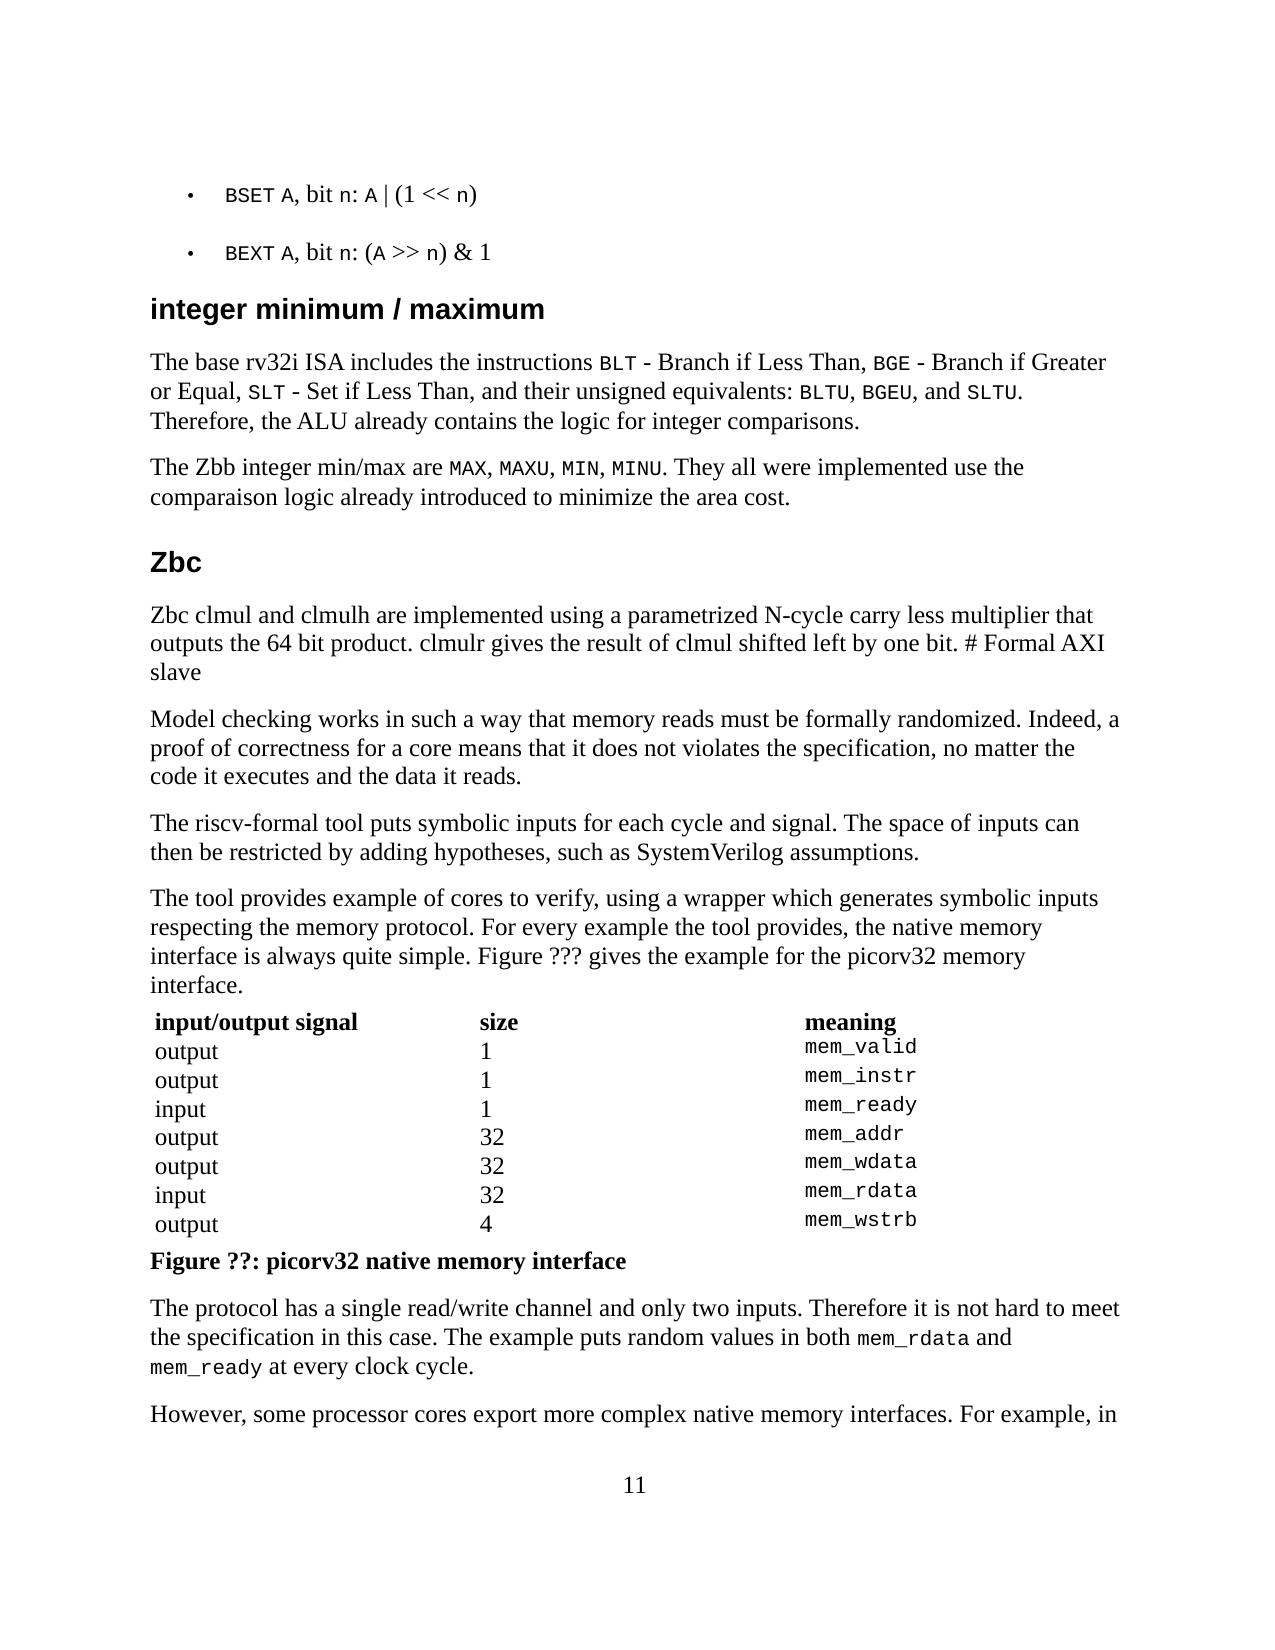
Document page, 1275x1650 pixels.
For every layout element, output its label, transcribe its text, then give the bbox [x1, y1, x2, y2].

text The tool provides example of cores to verify, using a wrapper which generates symbolic inputs respecting the memory protocol. For every example the tool provides, the native memory interface is always quite simple. Figure ??? gives the example for the picorv32 memory interface. [150, 883, 1125, 998]
table_cell output [150, 1151, 475, 1180]
table_cell mem_instr [800, 1065, 1125, 1094]
text The protocol has a single read/write channel and only two inputs. Therefore it is not hard to meet the specification in this case. The example puts random values in both mem_rdata and mem_ready at every clock cycle. [150, 1293, 1125, 1381]
table_cell mem_wstrb [800, 1209, 1125, 1237]
list BEXT A, bit n: (A >> n) & 1 [187, 237, 1125, 267]
text However, some processor cores export more complex native memory interfaces. For example, in [150, 1399, 1125, 1428]
table_cell mem_addr [800, 1123, 1125, 1151]
table_cell mem_valid [800, 1036, 1125, 1065]
table_cell output [150, 1065, 475, 1094]
table_cell 1 [475, 1065, 800, 1094]
table_cell mem_wdata [800, 1151, 1125, 1180]
table_header meaning [800, 1008, 1125, 1036]
table_cell output [150, 1209, 475, 1237]
table_header size [475, 1008, 800, 1036]
table_cell output [150, 1123, 475, 1151]
table_cell 1 [475, 1094, 800, 1122]
table_cell 32 [475, 1151, 800, 1180]
table_header input/output signal [150, 1008, 475, 1036]
table_cell mem_ready [800, 1094, 1125, 1122]
table_cell 4 [475, 1209, 800, 1237]
table_cell 1 [475, 1036, 800, 1065]
text The riscv-formal tool puts symbolic inputs for each cycle and signal. The space of inputs can then be restricted by adding hypotheses, such as SystemVerilog assumptions. [150, 808, 1125, 866]
table_cell 32 [475, 1180, 800, 1209]
list [187, 150, 1125, 179]
text The Zbb integer min/max are MAX, MAXU, MIN, MINU. They all were implemented use the comparaison logic already introduced to minimize the area cost. [150, 452, 1125, 511]
table_cell input [150, 1094, 475, 1122]
subtitle Zbc [150, 545, 1125, 578]
table_cell mem_rdata [800, 1180, 1125, 1209]
table_cell input [150, 1180, 475, 1209]
text Model checking works in such a way that memory reads must be formally randomized. Indeed, a proof of correctness for a core means that it does not violates the specification, no matter the code it executes and the data it reads. [150, 704, 1125, 790]
text Zbc clmul and clmulh are implemented using a parametrized N-cycle carry less multiplier that outputs the 64 bit product. clmulr gives the result of clmul shifted left by one bit. # Formal AXI slave [150, 600, 1125, 686]
text The base rv32i ISA includes the instructions BLT - Branch if Less Than, BGE - Branch if Greater or Equal, SLT - Set if Less Than, and their unsigned equivalents: BLTU, BGEU, and SLTU. Therefore, the ALU already contains the logic for integer comparisons. [150, 347, 1125, 434]
text Figure ??: picorv32 native memory interface [150, 1246, 1125, 1275]
subtitle integer minimum / maximum [150, 292, 1125, 325]
table_cell 32 [475, 1123, 800, 1151]
list BSET A, bit n: A | (1 << n) [187, 179, 1125, 237]
table_cell output [150, 1036, 475, 1065]
